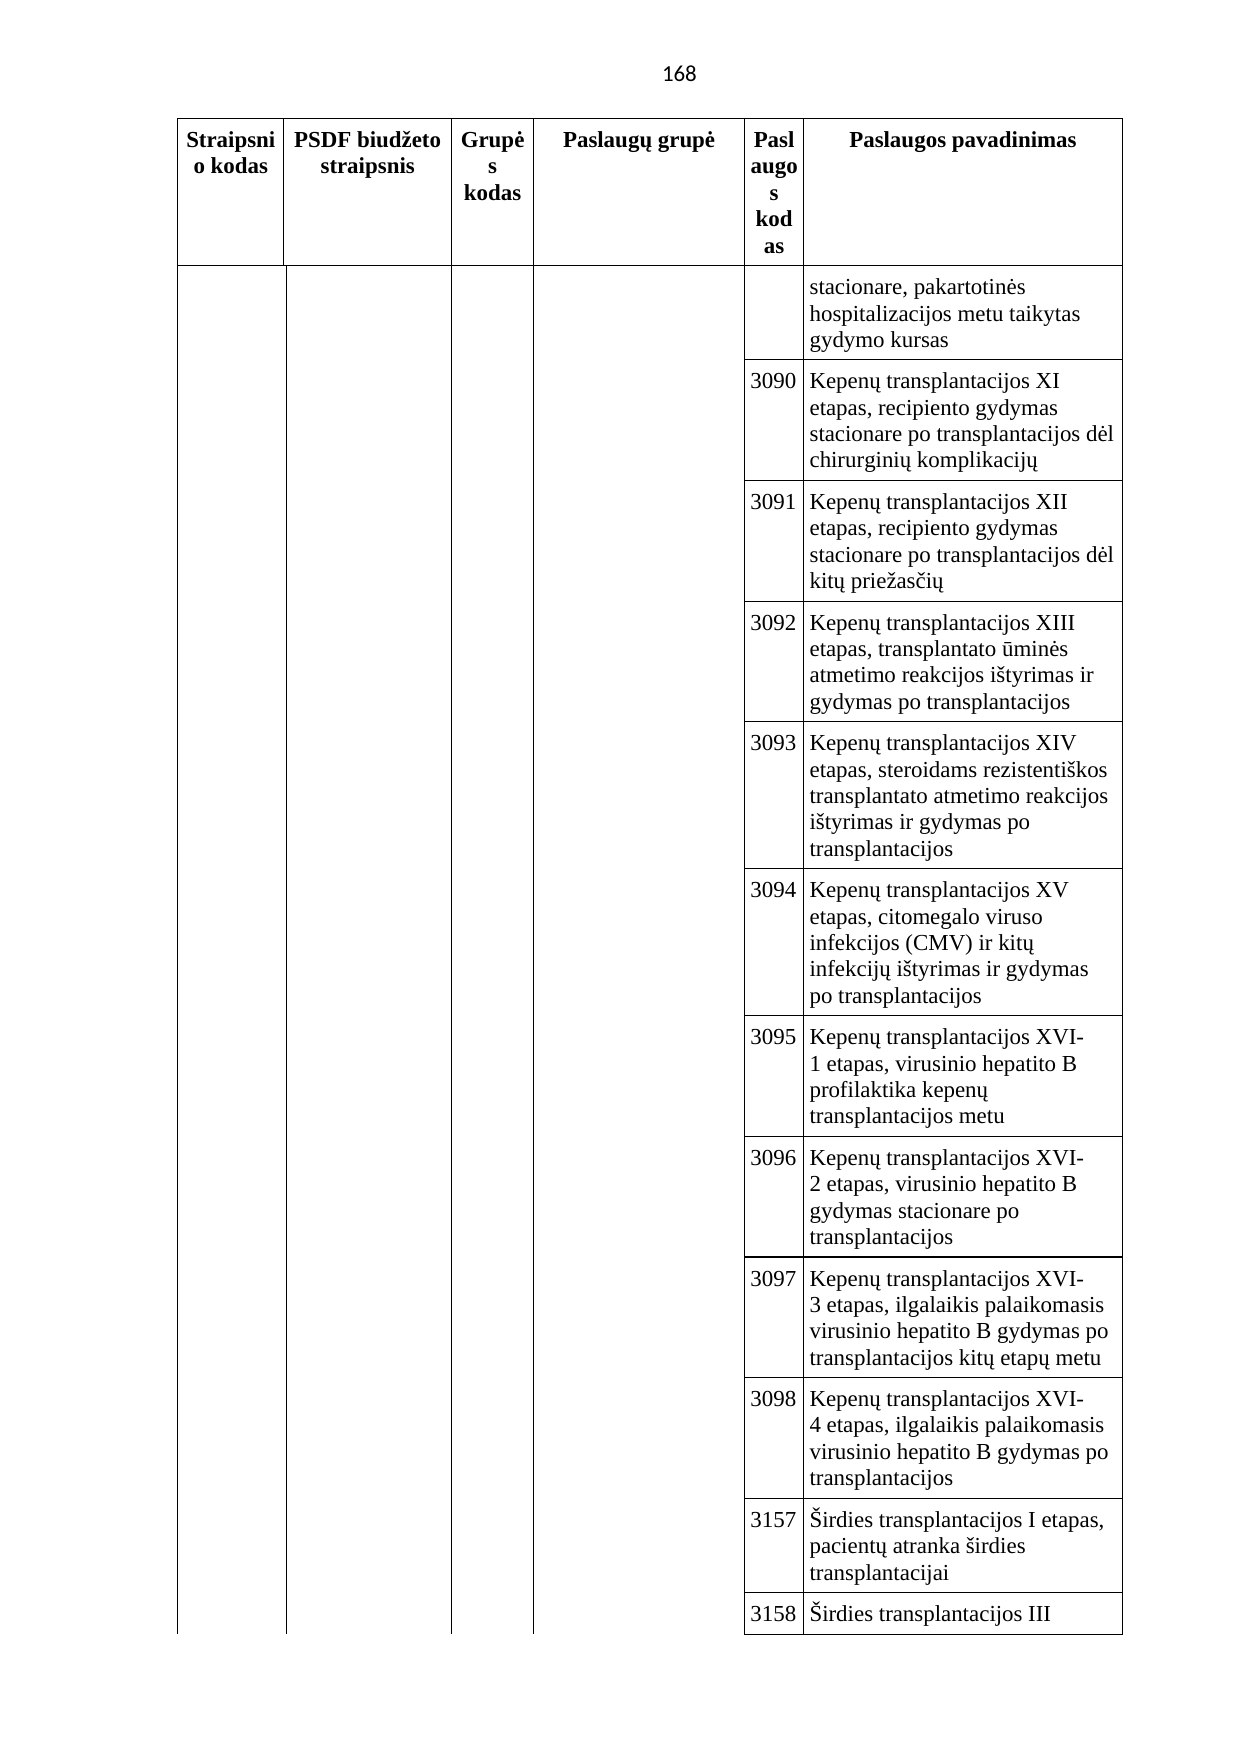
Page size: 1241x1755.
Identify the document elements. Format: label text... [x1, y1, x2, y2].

table_cell Kepenų transplantacijos XVI-4 etapas, ilgalaikis palaikomasis virusinio hepatito B gydymas po transplantacijos [804, 1378, 1122, 1498]
table_cell [287, 1377, 451, 1498]
table_cell [287, 1015, 451, 1136]
table_header Paslaugos pavadinimas [804, 119, 1122, 265]
table_cell [178, 266, 286, 359]
table_cell 3157 [745, 1499, 803, 1592]
table_cell [287, 480, 451, 601]
table_cell [178, 1377, 286, 1498]
table_cell 3093 [745, 722, 803, 868]
table_cell [452, 868, 533, 1015]
table_cell Kepenų transplantacijos XIV etapas, steroidams rezistentiškos transplantato atmetimo reakcijos ištyrimas ir gydymas po transplantacijos [804, 722, 1122, 868]
table_cell [452, 601, 533, 721]
table_cell [178, 721, 286, 868]
table_header Paslaugų grupė [534, 119, 744, 265]
table_cell Kepenų transplantacijos XVI-1 etapas, virusinio hepatito B profilaktika kepenų transplantacijos metu [804, 1016, 1122, 1136]
table_cell [452, 1256, 533, 1377]
table_cell 3090 [745, 360, 803, 480]
table_cell [534, 480, 744, 601]
table_cell stacionare, pakartotinės hospitalizacijos metu taikytas gydymo kursas [804, 266, 1122, 359]
table_header Straipsnio kodas [178, 119, 283, 265]
table_cell 3098 [745, 1378, 803, 1498]
table_cell [287, 1256, 451, 1377]
table_header Grupės kodas [452, 119, 533, 265]
table_cell [452, 480, 533, 601]
table_cell [178, 480, 286, 601]
table_cell Kepenų transplantacijos XVI-2 etapas, virusinio hepatito B gydymas stacionare po transplantacijos [804, 1137, 1122, 1256]
table_cell [287, 266, 451, 359]
table_cell [178, 1256, 286, 1377]
table_cell [178, 1136, 286, 1256]
table_cell [178, 359, 286, 480]
table_cell [534, 1015, 744, 1136]
table_cell 3094 [745, 869, 803, 1015]
table_cell Kepenų transplantacijos XVI-3 etapas, ilgalaikis palaikomasis virusinio hepatito B gydymas po transplantacijos kitų etapų metu [804, 1258, 1122, 1377]
table_cell 3097 [745, 1258, 803, 1377]
table_cell [452, 266, 533, 359]
table_cell [178, 868, 286, 1015]
table_cell 3095 [745, 1016, 803, 1136]
table_cell [452, 1498, 533, 1592]
table_cell [287, 1136, 451, 1256]
table_cell [534, 721, 744, 868]
table_cell [534, 868, 744, 1015]
table_cell [178, 601, 286, 721]
table_cell [452, 1592, 533, 1633]
table_cell [452, 359, 533, 480]
table_cell [452, 1015, 533, 1136]
table_cell [287, 601, 451, 721]
table_cell [452, 1136, 533, 1256]
table_cell [452, 721, 533, 868]
table_cell [287, 359, 451, 480]
table_cell [178, 1592, 286, 1633]
table_cell [452, 1377, 533, 1498]
table_cell 3091 [745, 481, 803, 601]
table_cell 3158 [745, 1593, 803, 1633]
table_header Paslaugos kodas [745, 119, 803, 265]
table_cell Kepenų transplantacijos XI etapas, recipiento gydymas stacionare po transplantacijos dėl chirurginių komplikacijų [804, 360, 1122, 480]
table_cell Kepenų transplantacijos XII etapas, recipiento gydymas stacionare po transplantacijos dėl kitų priežasčių [804, 481, 1122, 601]
table_cell [178, 1498, 286, 1592]
table_cell [534, 1498, 744, 1592]
table_cell 3096 [745, 1137, 803, 1256]
table_cell [287, 1498, 451, 1592]
table_cell [287, 1592, 451, 1633]
table_cell [178, 1015, 286, 1136]
table_cell [534, 1377, 744, 1498]
table_header PSDF biudžeto straipsnis [284, 119, 451, 265]
table_cell Kepenų transplantacijos XV etapas, citomegalo viruso infekcijos (CMV) ir kitų infekcijų ištyrimas ir gydymas po transplantacijos [804, 869, 1122, 1015]
table_cell 3092 [745, 602, 803, 721]
table_cell [534, 359, 744, 480]
table_cell [287, 868, 451, 1015]
table_cell [745, 266, 803, 359]
table_cell Kepenų transplantacijos XIII etapas, transplantato ūminės atmetimo reakcijos ištyrimas ir gydymas po transplantacijos [804, 602, 1122, 721]
table_cell [534, 266, 744, 359]
table_cell Širdies transplantacijos I etapas, pacientų atranka širdies transplantacijai [804, 1499, 1122, 1592]
table_cell Širdies transplantacijos III [804, 1593, 1122, 1633]
table_cell [534, 1136, 744, 1256]
table_cell [534, 1592, 744, 1633]
table_cell [287, 721, 451, 868]
table_cell [534, 1256, 744, 1377]
table_cell [534, 601, 744, 721]
